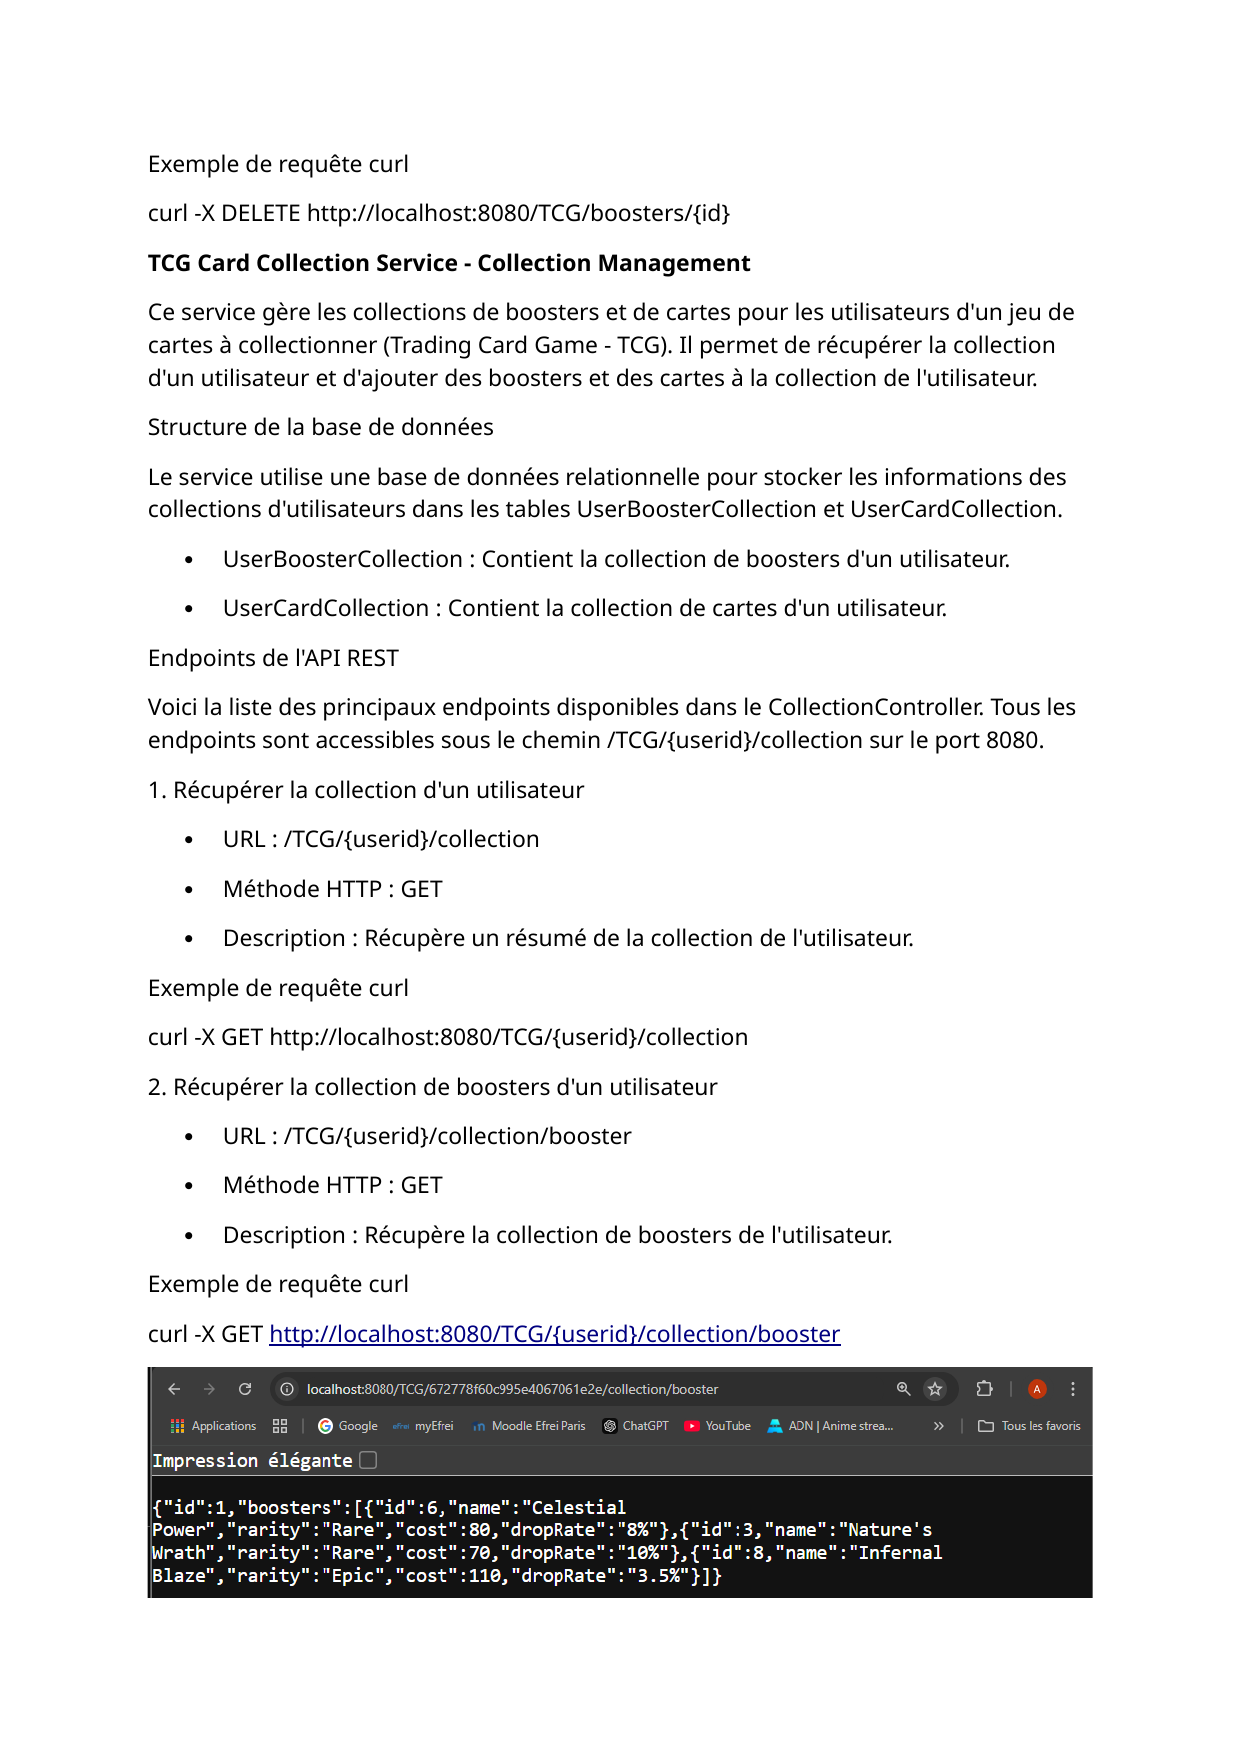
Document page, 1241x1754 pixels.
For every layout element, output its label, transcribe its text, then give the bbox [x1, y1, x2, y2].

list Description : Récupère un résumé de la collection de l'utilisateur. [185, 922, 1093, 953]
list Description : Récupère la collection de boosters de l'utilisateur. [185, 1219, 1093, 1250]
list URL : /TCG/{userid}/collection [185, 823, 1093, 854]
text Exemple de requête curl [148, 148, 1093, 179]
text curl -X DELETE http://localhost:8080/TCG/boosters/{id} [148, 197, 1093, 228]
text Le service utilise une base de données relationnelle pour stocker les informations des collections d'utilisateurs dans les tables UserBoosterCollection et UserCardCollection. [148, 461, 1093, 525]
text Endpoints de l'API REST [148, 642, 1093, 673]
list URL : /TCG/{userid}/collection/booster [185, 1120, 1093, 1151]
text Ce service gère les collections de boosters et de cartes pour les utilisateurs d'un jeu de cartes à collectionner (Trading Card Game - TCG). Il permet de récupérer la collection d'un utilisateur et d'ajouter des boosters et des cartes à la collection de l'utilisateur. [148, 296, 1093, 393]
list Méthode HTTP : GET [185, 873, 1093, 904]
text curl -X GET http://localhost:8080/TCG/{userid}/collection/booster [148, 1318, 1093, 1349]
text Voici la liste des principaux endpoints disponibles dans le CollectionController. Tous les endpoints sont accessibles sous le chemin /TCG/{userid}/collection sur le port 8080. [148, 691, 1093, 755]
text TCG Card Collection Service - Collection Management [148, 247, 1093, 278]
text 2. Récupérer la collection de boosters d'un utilisateur [148, 1071, 1093, 1102]
text curl -X GET http://localhost:8080/TCG/{userid}/collection [148, 1021, 1093, 1052]
list UserBoosterCollection : Contient la collection de boosters d'un utilisateur. [185, 543, 1093, 574]
list Méthode HTTP : GET [185, 1169, 1093, 1201]
text Exemple de requête curl [148, 972, 1093, 1003]
list UserCardCollection : Contient la collection de cartes d'un utilisateur. [185, 592, 1093, 624]
text Exemple de requête curl [148, 1268, 1093, 1300]
text Structure de la base de données [148, 411, 1093, 442]
text 1. Récupérer la collection d'un utilisateur [148, 774, 1093, 805]
